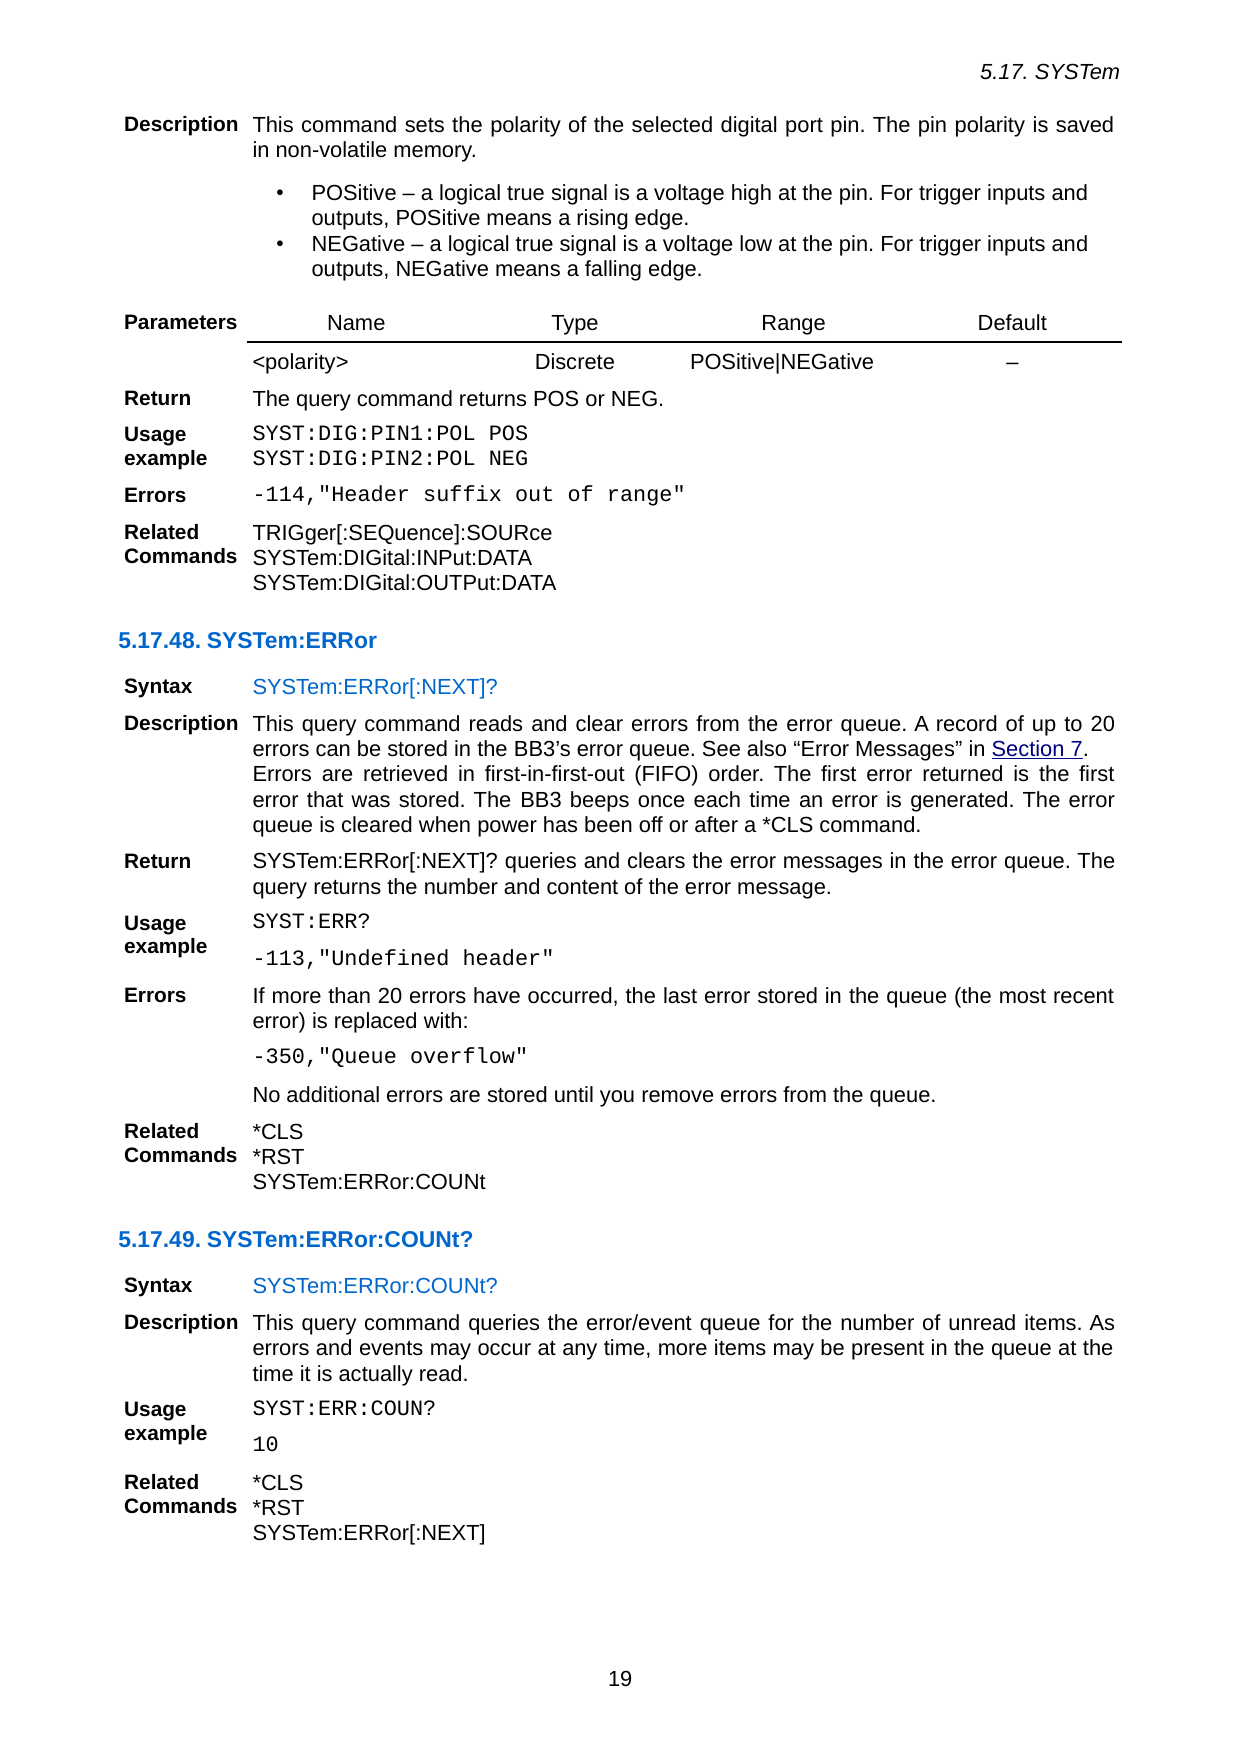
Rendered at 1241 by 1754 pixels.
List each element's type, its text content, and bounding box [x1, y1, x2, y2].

table_cell This query command reads and clear errors from the error queue. A record of up to 20 errors can be stored in the BB3’s error queue. See also “Error Messages” in Section 7. Errors are retrieved in first-in-first-out (FIFO) order. The first error returned is the first error that was stored. The BB3 beeps once each time an error is generated. The error queue is cleared when power has been off or after a *CLS command. [247, 705, 1122, 843]
table_cell [118, 341, 247, 380]
table_cell This command sets the polarity of the selected digital port pin. The pin polarity is saved in non-volatile memory. POSitive – a logical true signal is a voltage high at the pin. For trigger inputs and outputs, POSitive means a rising edge. NEGative – a logical true signal is a voltage low at the pin. For trigger inputs and outputs, NEGative means a falling edge. [247, 106, 1122, 304]
table_cell Return [118, 380, 247, 416]
table_cell Errors [118, 478, 247, 514]
table_cell The query command returns POS or NEG. [247, 380, 1122, 416]
table_cell Discrete [465, 343, 684, 380]
table_cell If more than 20 errors have occurred, the last error stored in the queue (the most recent error) is replaced with: -350,"Queue overflow" No additional errors are stored until you remove errors from the queue. [247, 978, 1122, 1113]
table_cell *CLS *RST SYSTem:ERRor:COUNt [247, 1113, 1122, 1200]
table_cell Errors [118, 978, 247, 1113]
table_cell Type [465, 304, 684, 341]
table_cell Related Commands [118, 1113, 247, 1200]
table_cell *CLS *RST SYSTem:ERRor[:NEXT] [247, 1464, 1122, 1551]
table_cell SYST:ERR? -113,"Undefined header" [247, 905, 1122, 977]
table_cell – [903, 343, 1122, 380]
table_cell Default [903, 304, 1122, 341]
table_cell SYST:DIG:PIN1:POL POS SYST:DIG:PIN2:POL NEG [247, 416, 1122, 477]
table_header SYSTem:ERRor[:NEXT]? [247, 669, 1122, 705]
table_cell Usage example [118, 416, 247, 477]
table_cell Description [118, 1304, 247, 1391]
table_cell Usage example [118, 905, 247, 977]
table_cell SYST:ERR:COUN? 10 [247, 1391, 1122, 1464]
table_cell TRIGger[:SEQuence]:SOURce SYSTem:DIGital:INPut:DATA SYSTem:DIGital:OUTPut:DATA [247, 514, 1122, 601]
table_cell Usage example [118, 1391, 247, 1464]
table_cell Description [118, 705, 247, 843]
table_cell Related Commands [118, 514, 247, 601]
table_cell This query command queries the error/event queue for the number of unread items. As errors and events may occur at any time, more items may be present in the queue at the time it is actually read. [247, 1304, 1122, 1391]
table_header Syntax [118, 669, 247, 705]
table_header SYSTem:ERRor:COUNt? [247, 1268, 1122, 1304]
table_cell POSitive|NEGative [684, 343, 903, 380]
table_cell Name [247, 304, 465, 341]
table_cell Range [684, 304, 903, 341]
table_cell -114,"Header suffix out of range" [247, 478, 1122, 514]
table_cell <polarity> [247, 343, 465, 380]
subtitle SYSTem:ERRor:COUNt? [118, 1226, 1122, 1253]
table_header Syntax [118, 1268, 247, 1304]
table_cell Return [118, 843, 247, 904]
table_cell SYSTem:ERRor[:NEXT]? queries and clears the error messages in the error queue. The query returns the number and content of the error message. [247, 843, 1122, 904]
table_cell Description [118, 106, 247, 304]
table_cell Parameters [118, 304, 247, 341]
subtitle SYSTem:ERRor [118, 627, 1122, 654]
table_cell Related Commands [118, 1464, 247, 1551]
